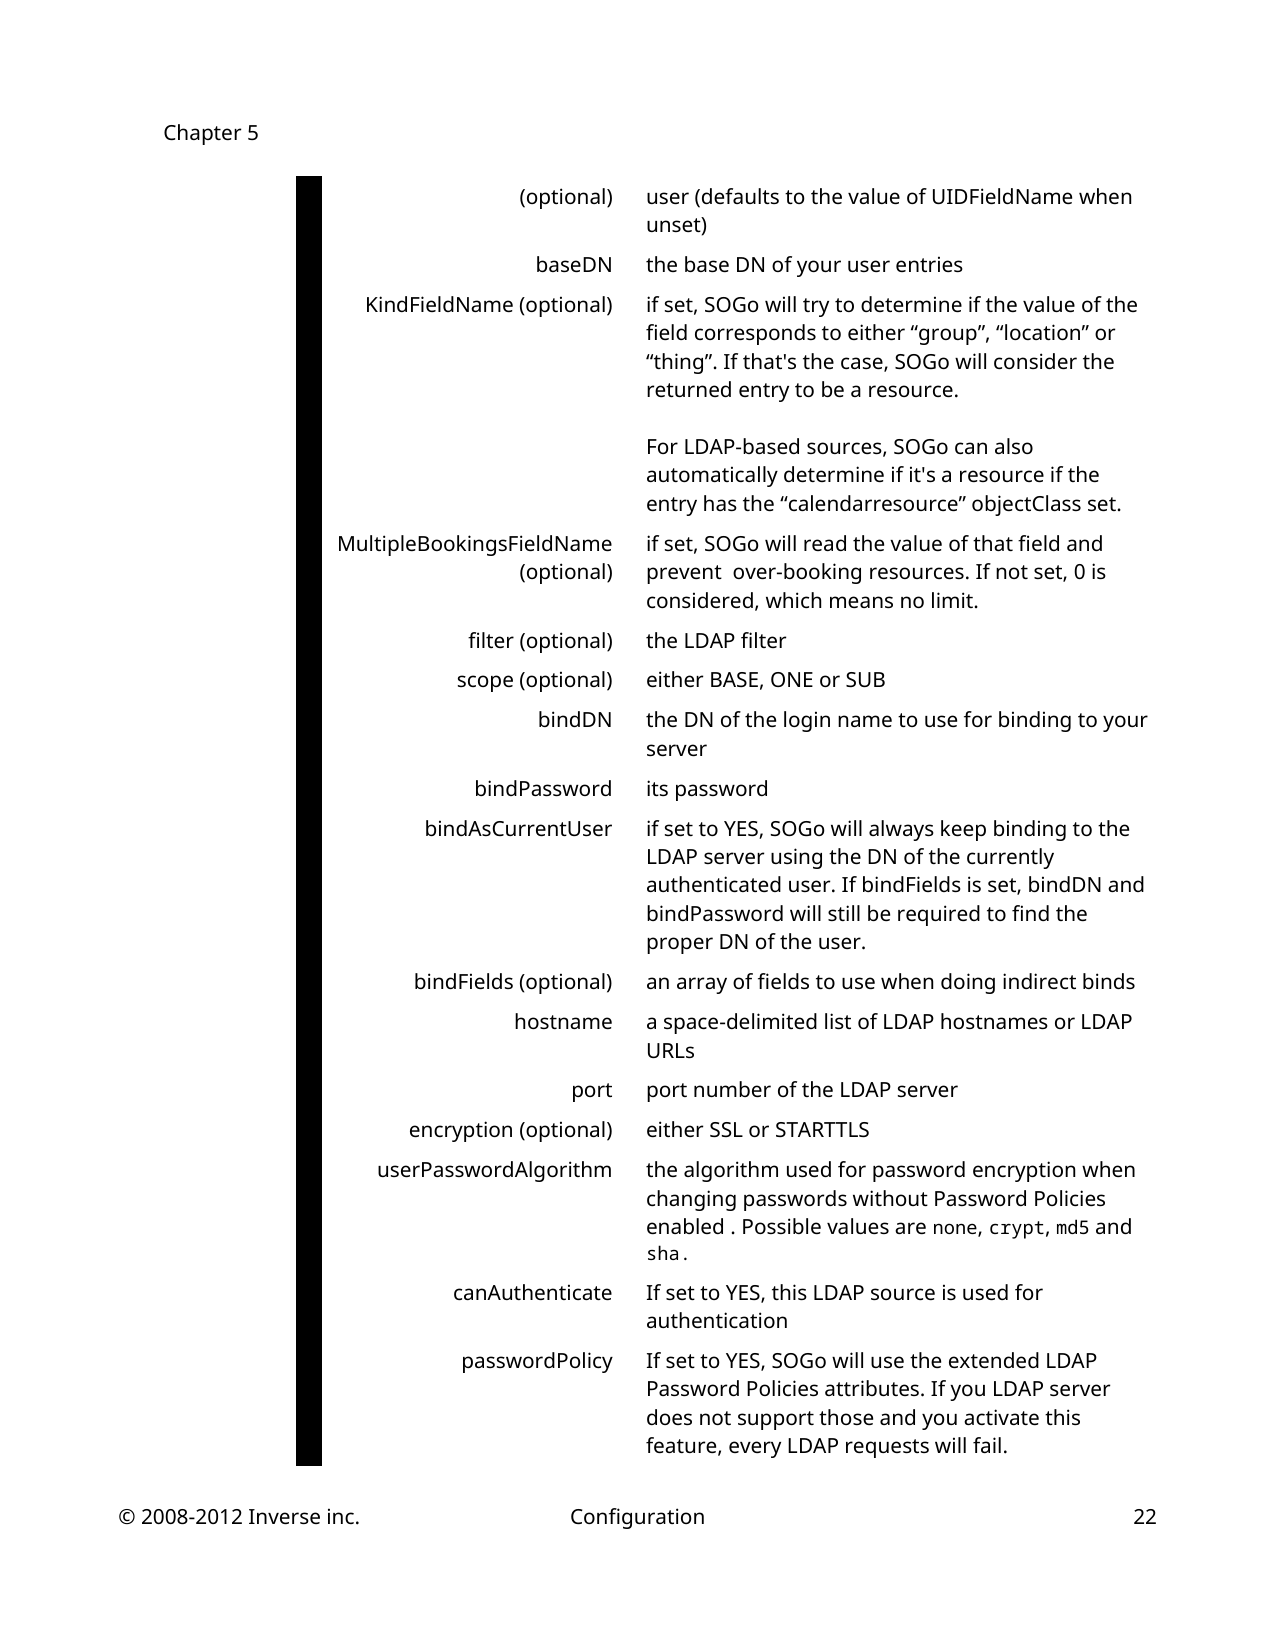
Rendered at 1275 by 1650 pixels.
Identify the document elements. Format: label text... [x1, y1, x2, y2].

table_cell if set to YES, SOGo will always keep binding to the LDAP server using the DN of the currently authenticated user. If bindFields is set, bindDN and bindPassword will still be required to find the proper DN of the user. [618, 808, 1156, 962]
table_cell an array of fields to use when doing indirect binds [618, 962, 1156, 1002]
table_cell if set, SOGo will try to determine if the value of the field corresponds to either “group”, “location” or “thing”. If that's the case, SOGo will consider the returned entry to be a resource. For LDAP-based sources, SOGo can also automatically determine if it's a resource if the entry has the “calendarresource” objectClass set. [618, 284, 1156, 523]
table_cell [296, 284, 322, 523]
table_cell [296, 768, 322, 808]
table_cell bindPassword [322, 768, 618, 808]
table_cell canAuthenticate [322, 1272, 618, 1340]
table_cell either SSL or STARTTLS [618, 1110, 1156, 1150]
table_cell either BASE, ONE or SUB [618, 660, 1156, 700]
table_cell the algorithm used for password encryption when changing passwords without Password Policies enabled . Possible values are none, crypt, md5 and sha. [618, 1150, 1156, 1272]
table_cell [296, 1070, 322, 1110]
table_cell scope (optional) [322, 660, 618, 700]
table_cell If set to YES, this LDAP source is used for authentication [618, 1272, 1156, 1340]
table_cell [296, 1272, 322, 1340]
table_cell bindDN [322, 700, 618, 768]
table_cell [296, 1110, 322, 1150]
table_cell [296, 808, 322, 962]
table_cell [296, 660, 322, 700]
table_cell the LDAP filter [618, 620, 1156, 660]
table_cell bindAsCurrentUser [322, 808, 618, 962]
table_cell (optional) [322, 176, 618, 244]
table_cell a space-delimited list of LDAP hostnames or LDAP URLs [618, 1002, 1156, 1070]
table_cell MultipleBookingsFieldName (optional) [322, 523, 618, 620]
table_cell filter (optional) [322, 620, 618, 660]
table_cell baseDN [322, 244, 618, 284]
table_cell [296, 620, 322, 660]
table_cell passwordPolicy [322, 1340, 618, 1466]
table_cell [296, 244, 322, 284]
table_cell [296, 700, 322, 768]
table_cell KindFieldName (optional) [322, 284, 618, 523]
table_cell the DN of the login name to use for binding to your server [618, 700, 1156, 768]
table_cell hostname [322, 1002, 618, 1070]
table_cell bindFields (optional) [322, 962, 618, 1002]
table_cell its password [618, 768, 1156, 808]
table_cell port [322, 1070, 618, 1110]
table_cell [296, 176, 322, 244]
table_cell the base DN of your user entries [618, 244, 1156, 284]
table_cell encryption (optional) [322, 1110, 618, 1150]
table_cell if set, SOGo will read the value of that field and prevent over-booking resources. If not set, 0 is considered, which means no limit. [618, 523, 1156, 620]
table_cell If set to YES, SOGo will use the extended LDAP Password Policies attributes. If you LDAP server does not support those and you activate this feature, every LDAP requests will fail. [618, 1340, 1156, 1466]
table_cell user (defaults to the value of UIDFieldName when unset) [618, 176, 1156, 244]
table_cell port number of the LDAP server [618, 1070, 1156, 1110]
table_cell [296, 1150, 322, 1272]
table_cell [296, 523, 322, 620]
table_cell userPasswordAlgorithm [322, 1150, 618, 1272]
table_cell [296, 1340, 322, 1466]
table_cell [296, 1002, 322, 1070]
table_cell [296, 962, 322, 1002]
